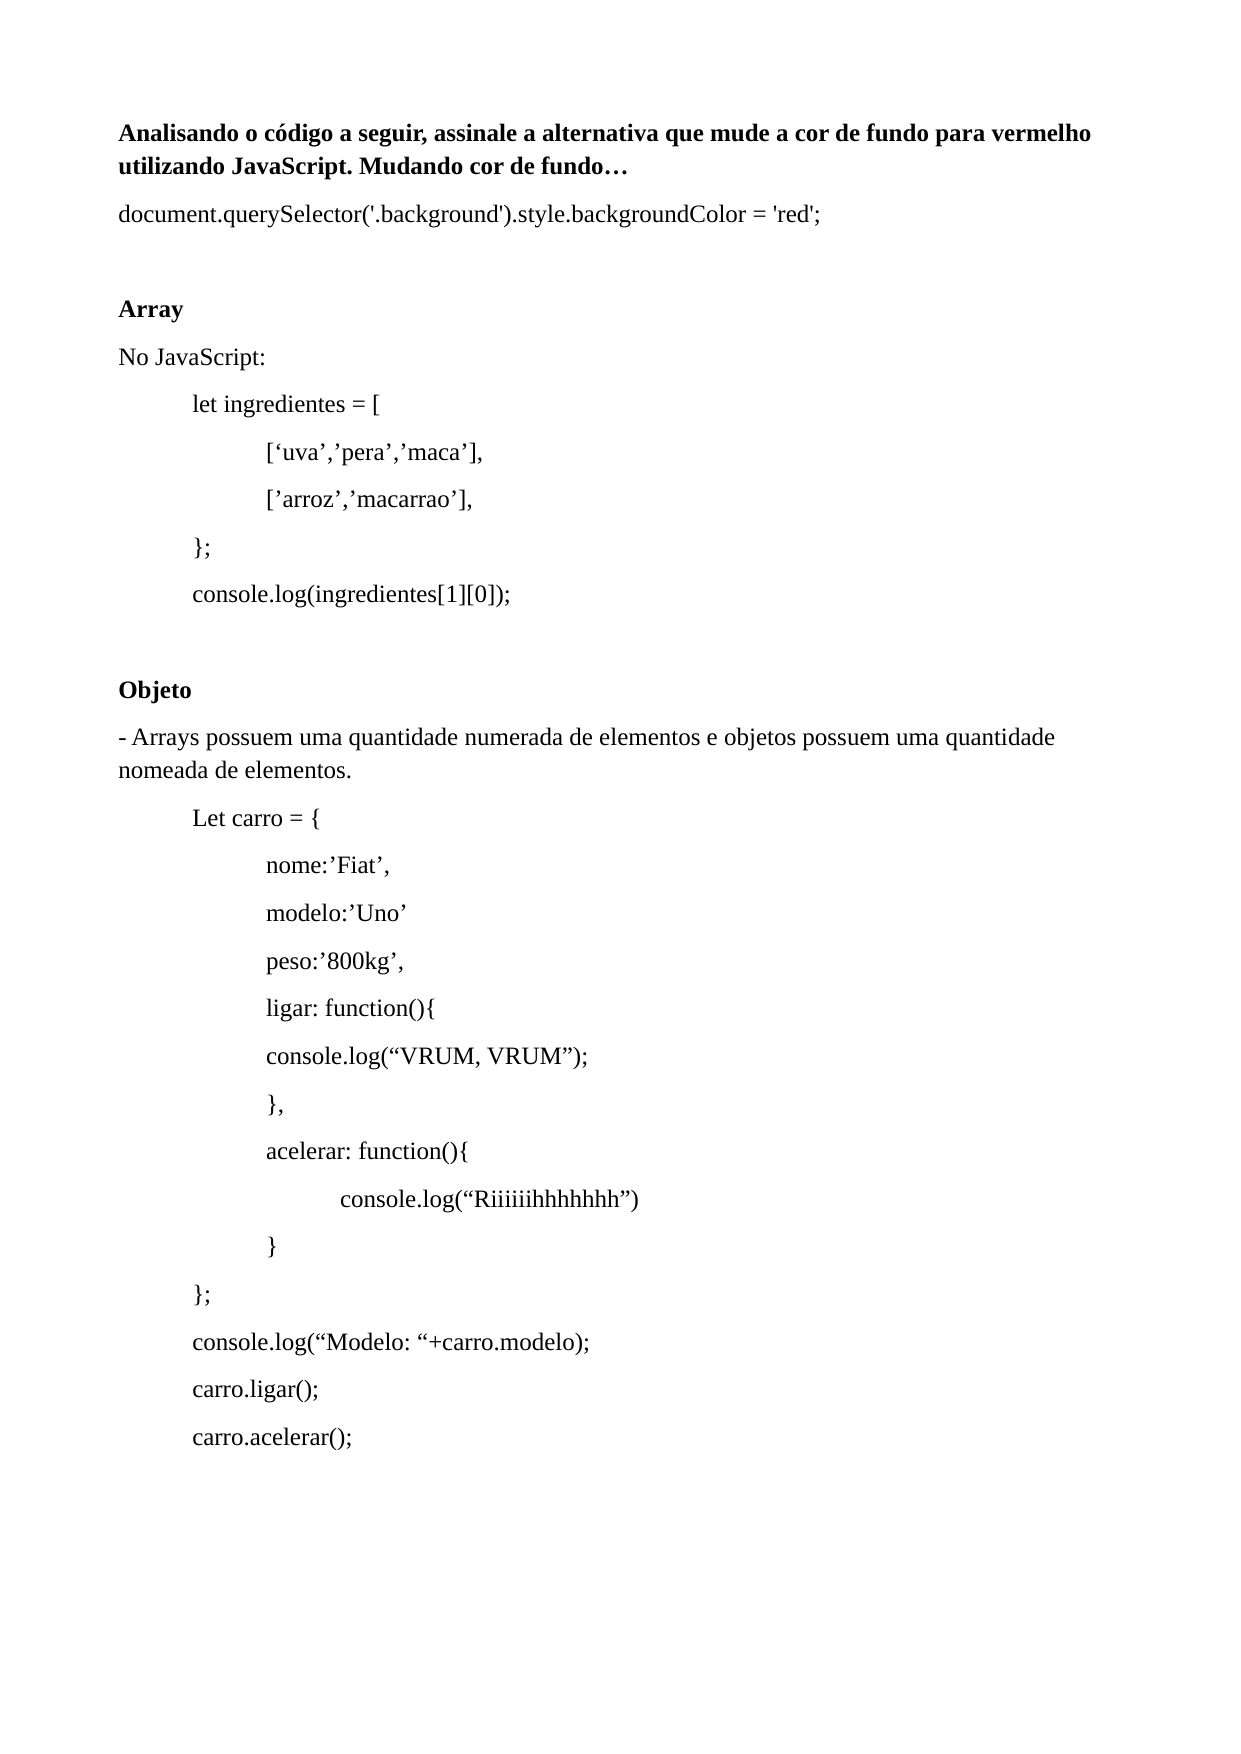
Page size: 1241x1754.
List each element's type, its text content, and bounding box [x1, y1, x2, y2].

text peso:’800kg’, [118, 946, 1122, 974]
text let ingredientes = [ [118, 389, 1122, 418]
text Objeto [118, 675, 1122, 703]
text acelerar: function(){ [118, 1136, 1122, 1165]
text [‘uva’,’pera’,’maca’], [118, 437, 1122, 466]
text No JavaScript: [118, 342, 1122, 370]
text ligar: function(){ [118, 993, 1122, 1022]
text carro.ligar(); [118, 1374, 1122, 1403]
text Array [118, 294, 1122, 323]
text - Arrays possuem uma quantidade numerada de elementos e objetos possuem uma quantidade nomeada de elementos. [118, 722, 1122, 784]
text console.log(“Riiiiiihhhhhhh”) [118, 1184, 1122, 1213]
text console.log(“Modelo: “+carro.modelo); [118, 1327, 1122, 1355]
text Analisando o código a seguir, assinale a alternativa que mude a cor de fundo para vermelho utilizando JavaScript. Mudando cor de fundo… [118, 118, 1122, 180]
text carro.acelerar(); [118, 1422, 1122, 1451]
text document.querySelector('.background').style.backgroundColor = 'red'; [118, 199, 1122, 227]
text nome:’Fiat’, [118, 851, 1122, 879]
text console.log(ingredientes[1][0]); [118, 579, 1122, 608]
text }, [118, 1089, 1122, 1117]
text }; [118, 1279, 1122, 1308]
text [’arroz’,’macarrao’], [118, 484, 1122, 513]
text }; [118, 532, 1122, 561]
text modelo:’Uno’ [118, 898, 1122, 927]
text Let carro = { [118, 803, 1122, 832]
text } [118, 1231, 1122, 1260]
text console.log(“VRUM, VRUM”); [118, 1041, 1122, 1070]
